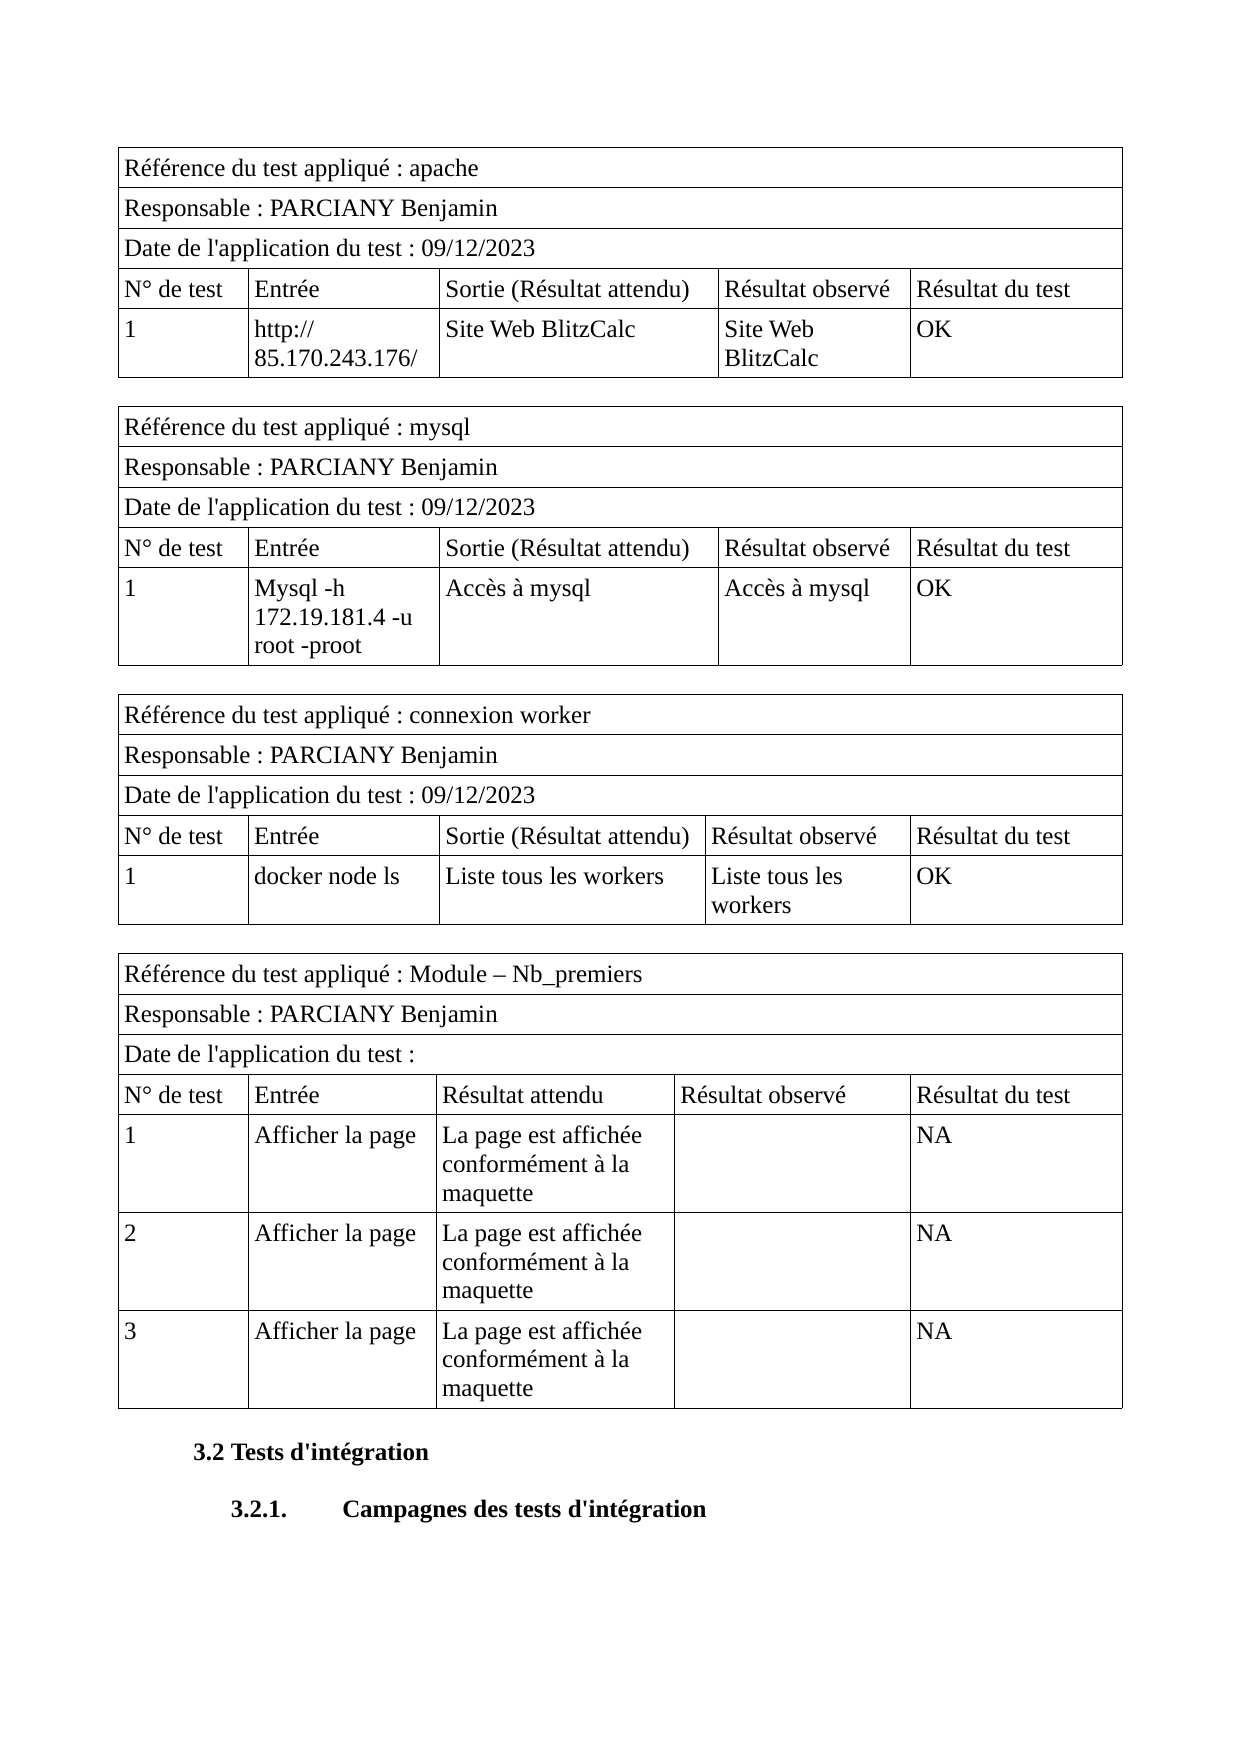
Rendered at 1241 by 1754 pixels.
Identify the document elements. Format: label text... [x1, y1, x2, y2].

table_cell Résultat observé [675, 1075, 910, 1114]
table_cell 1 [119, 856, 248, 924]
table_cell La page est affichée conformément à la maquette [437, 1213, 674, 1310]
table_cell Résultat du test [911, 269, 1122, 308]
table_cell Mysql -h 172.19.181.4 -u root -proot [249, 568, 439, 665]
table_cell Résultat observé [719, 528, 910, 567]
table_cell N° de test [119, 816, 248, 855]
table_cell 1 [119, 1115, 248, 1212]
table_cell N° de test [119, 528, 248, 567]
table_cell Date de l'application du test : 09/12/2023 [119, 776, 1122, 815]
table_cell Sortie (Résultat attendu) [440, 528, 718, 567]
table_cell NA [911, 1115, 1122, 1212]
table_cell Sortie (Résultat attendu) [440, 816, 705, 855]
table_cell Site Web BlitzCalc [440, 309, 718, 377]
table_cell OK [911, 856, 1122, 924]
table_cell Résultat du test [911, 816, 1122, 855]
table_cell docker node ls [249, 856, 439, 924]
table_cell [675, 1311, 910, 1408]
table_cell [675, 1213, 910, 1310]
table_cell Afficher la page [249, 1213, 436, 1310]
table_cell Entrée [249, 1075, 436, 1114]
table_header Référence du test appliqué : mysql [119, 407, 1122, 446]
list Tests d'intégration [193, 1437, 1122, 1465]
table_cell Responsable : PARCIANY Benjamin [119, 995, 1122, 1034]
table_cell Résultat du test [911, 1075, 1122, 1114]
table_cell Résultat observé [706, 816, 910, 855]
table_cell NA [911, 1213, 1122, 1310]
table_header Référence du test appliqué : Module – Nb_premiers [119, 954, 1122, 993]
table_cell OK [911, 568, 1122, 665]
table_cell Liste tous les workers [706, 856, 910, 924]
table_cell [675, 1115, 910, 1212]
table_cell 1 [119, 568, 248, 665]
table_cell Liste tous les workers [440, 856, 705, 924]
table_cell Sortie (Résultat attendu) [440, 269, 718, 308]
table_cell Date de l'application du test : 09/12/2023 [119, 488, 1122, 527]
table_cell NA [911, 1311, 1122, 1408]
table_cell 1 [119, 309, 248, 377]
table_cell Résultat du test [911, 528, 1122, 567]
table_cell Date de l'application du test : 09/12/2023 [119, 229, 1122, 268]
table_cell La page est affichée conformément à la maquette [437, 1311, 674, 1408]
table_cell Entrée [249, 269, 439, 308]
list Campagnes des tests d'intégration [231, 1494, 1122, 1523]
table_cell Afficher la page [249, 1115, 436, 1212]
table_cell Accès à mysql [719, 568, 910, 665]
table_cell Date de l'application du test : [119, 1035, 1122, 1074]
table_cell Site Web BlitzCalc [719, 309, 910, 377]
table_cell N° de test [119, 1075, 248, 1114]
table_cell 3 [119, 1311, 248, 1408]
table_cell http://85.170.243.176/ [249, 309, 439, 377]
table_cell N° de test [119, 269, 248, 308]
table_cell La page est affichée conformément à la maquette [437, 1115, 674, 1212]
table_cell Accès à mysql [440, 568, 718, 665]
table_cell Afficher la page [249, 1311, 436, 1408]
table_cell Responsable : PARCIANY Benjamin [119, 188, 1122, 227]
table_cell Résultat attendu [437, 1075, 674, 1114]
table_cell Responsable : PARCIANY Benjamin [119, 735, 1122, 774]
table_cell OK [911, 309, 1122, 377]
table_cell Entrée [249, 528, 439, 567]
table_cell Responsable : PARCIANY Benjamin [119, 447, 1122, 487]
table_cell Entrée [249, 816, 439, 855]
table_header Référence du test appliqué : apache [119, 148, 1122, 187]
table_cell 2 [119, 1213, 248, 1310]
table_cell Résultat observé [719, 269, 910, 308]
table_header Référence du test appliqué : connexion worker [119, 695, 1122, 734]
